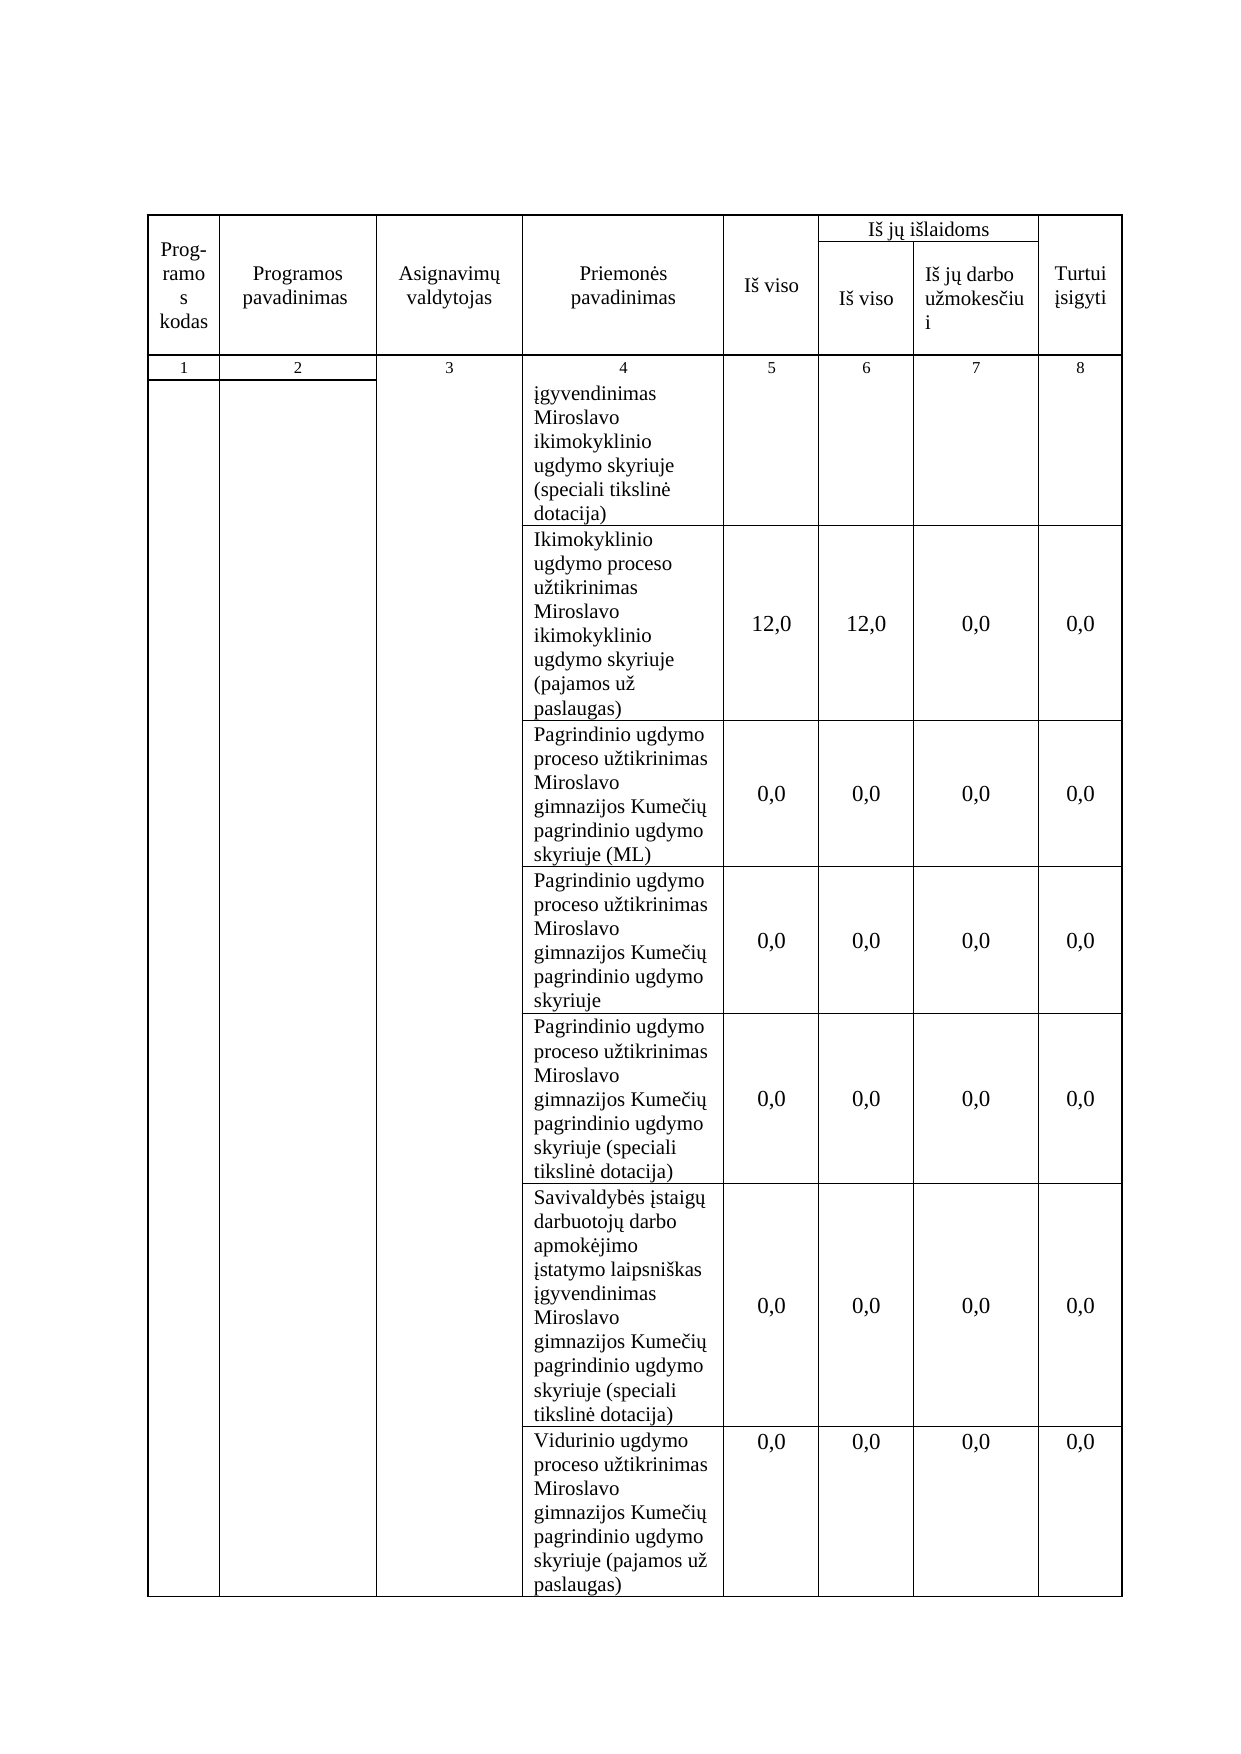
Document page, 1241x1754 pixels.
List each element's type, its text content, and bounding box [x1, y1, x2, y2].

table_cell 0,0 [819, 1184, 913, 1426]
table_cell 0,0 [1039, 1184, 1121, 1426]
table_cell [819, 379, 913, 525]
table_cell 0,0 [724, 867, 818, 1012]
table_cell 6 [819, 356, 913, 378]
table_cell [914, 379, 1038, 525]
table_cell 8 [1039, 356, 1121, 378]
table_cell 0,0 [914, 867, 1038, 1012]
table_header Programos pavadinimas [220, 216, 376, 353]
table_cell 0,0 [819, 1427, 913, 1596]
table_cell Pagrindinio ugdymo proceso užtikrinimas Miroslavo gimnazijos Kumečių pagrindinio ugdymo skyriuje (ML) [523, 721, 723, 866]
table_cell 3 [377, 356, 522, 378]
table_cell 5 [724, 356, 818, 378]
table_cell 4 [523, 356, 723, 378]
table_cell 0,0 [1039, 1427, 1121, 1596]
table_cell 0,0 [914, 526, 1038, 719]
table_cell Savivaldybės įstaigų darbuotojų darbo apmokėjimo įstatymo laipsniškas įgyvendinimas Miroslavo gimnazijos Kumečių pagrindinio ugdymo skyriuje (speciali tikslinė dotacija) [523, 1184, 723, 1426]
table_cell 0,0 [914, 1014, 1038, 1183]
table_cell Vidurinio ugdymo proceso užtikrinimas Miroslavo gimnazijos Kumečių pagrindinio ugdymo skyriuje (pajamos už paslaugas) [523, 1427, 723, 1596]
table_cell 1 [149, 356, 219, 378]
table_cell [724, 379, 818, 525]
table_cell 7 [914, 356, 1038, 378]
table_cell Pagrindinio ugdymo proceso užtikrinimas Miroslavo gimnazijos Kumečių pagrindinio ugdymo skyriuje [523, 867, 723, 1012]
table_cell [1039, 379, 1121, 525]
table_cell Ikimokyklinio ugdymo proceso užtikrinimas Miroslavo ikimokyklinio ugdymo skyriuje (pajamos už paslaugas) [523, 526, 723, 719]
table_header Asignavimų valdytojas [377, 216, 522, 353]
table_cell 0,0 [1039, 1014, 1121, 1183]
table_cell 0,0 [1039, 526, 1121, 719]
table_cell 0,0 [914, 1427, 1038, 1596]
table_header Iš jų išlaidoms [819, 216, 1038, 241]
table_cell 0,0 [819, 1014, 913, 1183]
table_cell Iš viso [819, 242, 913, 353]
table_header Iš viso [724, 216, 818, 353]
table_cell 2 [220, 356, 376, 378]
table_cell 0,0 [914, 721, 1038, 866]
table_cell 0,0 [724, 1184, 818, 1426]
table_cell 0,0 [819, 867, 913, 1012]
table_cell [149, 381, 219, 1596]
table_cell 0,0 [1039, 867, 1121, 1012]
table_cell [220, 381, 376, 1596]
table_cell 12,0 [819, 526, 913, 719]
table_header Prog-ramos kodas [149, 216, 219, 353]
table_cell 0,0 [914, 1184, 1038, 1426]
table_cell 12,0 [724, 526, 818, 719]
table_cell 0,0 [1039, 721, 1121, 866]
table_cell 0,0 [724, 1427, 818, 1596]
table_header Turtui įsigyti [1039, 216, 1121, 353]
table_cell [377, 379, 522, 1596]
table_cell 0,0 [819, 721, 913, 866]
table_cell Iš jų darbo užmokesčiui [914, 242, 1038, 353]
table_cell 0,0 [724, 1014, 818, 1183]
table_cell 0,0 [724, 721, 818, 866]
table_header Priemonės pavadinimas [523, 216, 723, 353]
table_cell Pagrindinio ugdymo proceso užtikrinimas Miroslavo gimnazijos Kumečių pagrindinio ugdymo skyriuje (speciali tikslinė dotacija) [523, 1014, 723, 1183]
table_cell įgyvendinimas Miroslavo ikimokyklinio ugdymo skyriuje (speciali tikslinė dotacija) [523, 379, 723, 525]
